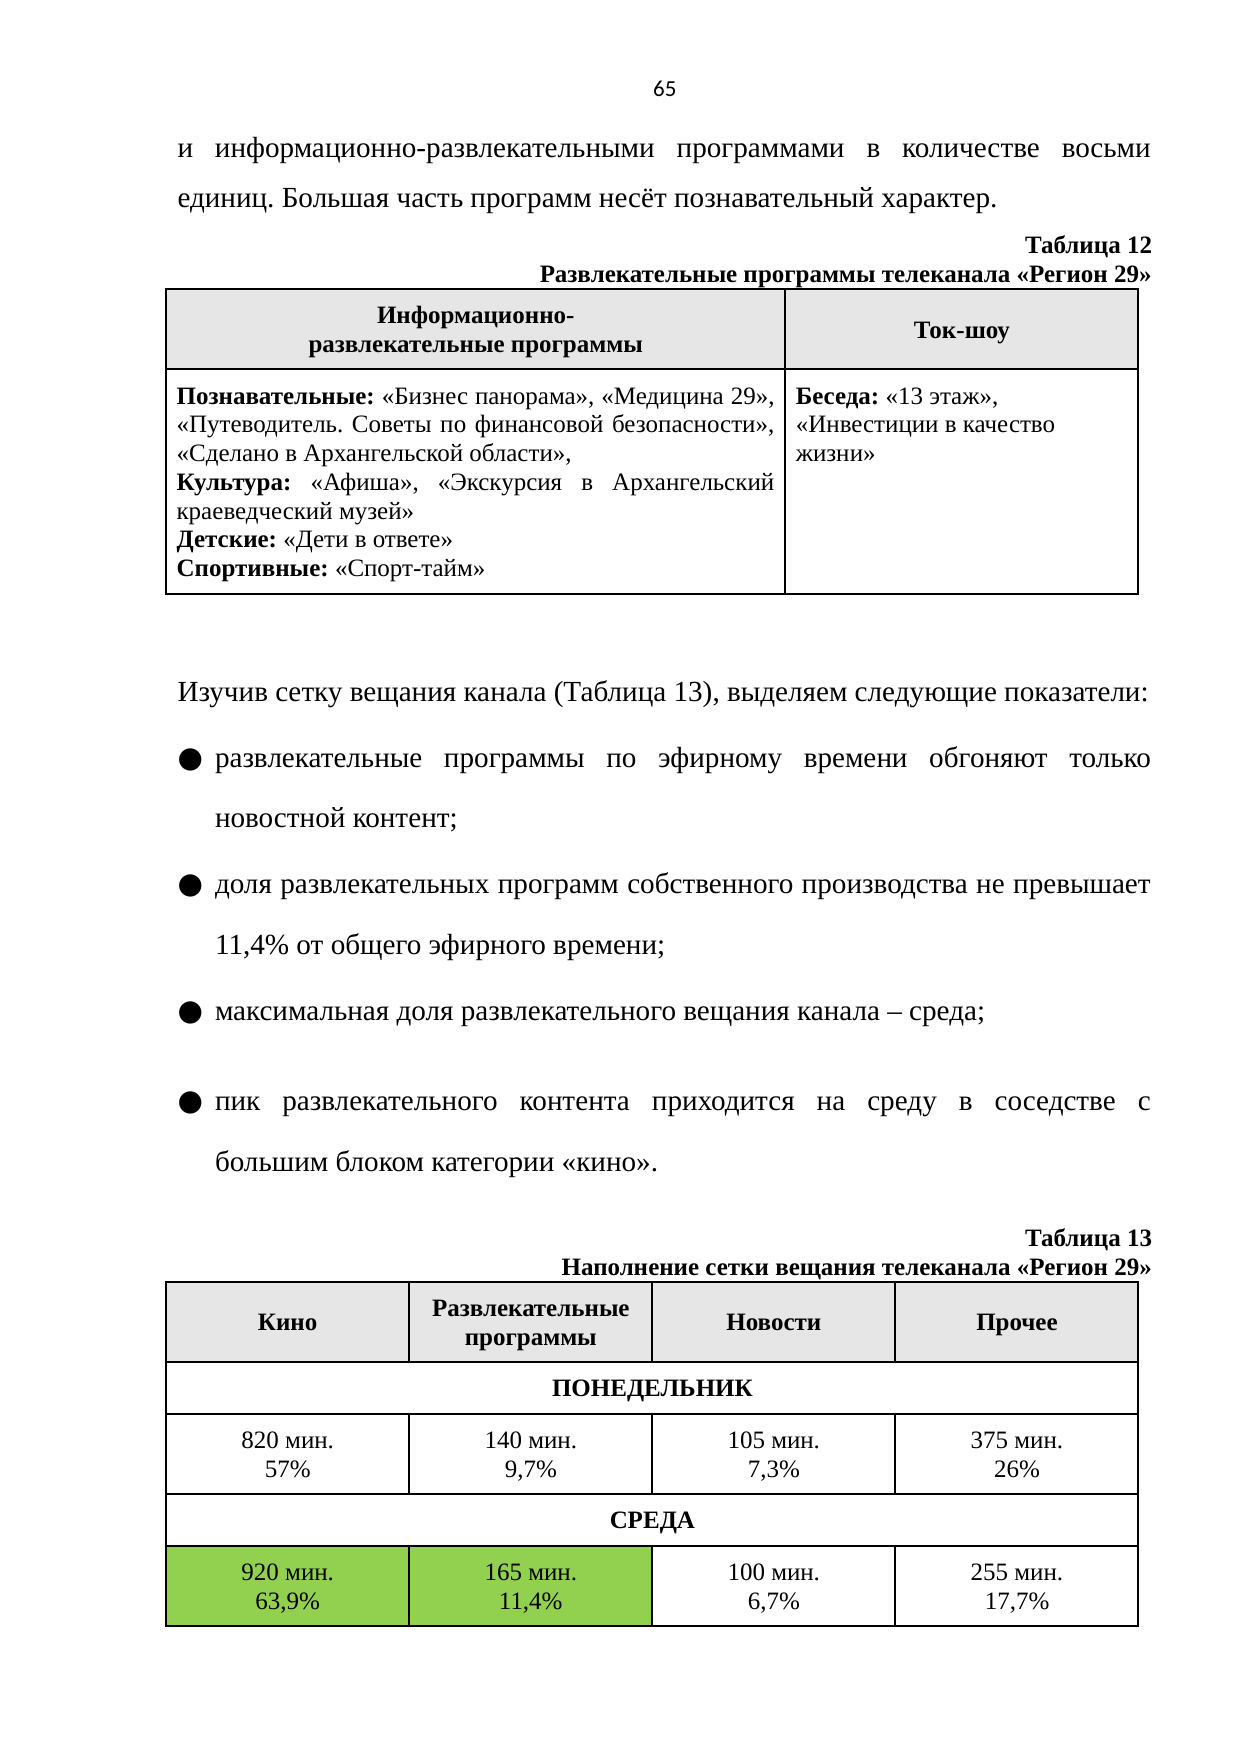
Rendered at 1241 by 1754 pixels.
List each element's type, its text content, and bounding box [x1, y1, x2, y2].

table_header Новости [653, 1283, 894, 1361]
table_cell 920 мин. 63,9% [167, 1547, 408, 1625]
text Таблица 13 [177, 1223, 1152, 1252]
text Наполнение сетки вещания телеканала «Регион 29» [177, 1252, 1152, 1281]
table_cell 820 мин. 57% [167, 1415, 408, 1493]
table_cell 255 мин. 17,7% [896, 1547, 1137, 1625]
table_cell 105 мин. 7,3% [653, 1415, 894, 1493]
table_header Развлекательные программы [410, 1283, 651, 1361]
list максимальная доля развлекательного вещания канала – среда; [177, 978, 1152, 1037]
table_header Прочее [896, 1283, 1137, 1361]
table_cell 165 мин. 11,4% [410, 1547, 651, 1625]
table_header Информационно- развлекательные программы [167, 290, 784, 368]
table_header Ток-шоу [786, 290, 1137, 368]
table_cell Познавательные: «Бизнес панорама», «Медицина 29», «Путеводитель. Советы по финансовой безопасности», «Сделано в Архангельской области», Культура: «Афиша», «Экскурсия в Архангельский краеведческий музей» Детские: «Дети в ответе» Спортивные: «Спорт-тайм» [167, 370, 784, 592]
table_cell Беседа: «13 этаж», «Инвестиции в качество жизни» [786, 370, 1137, 592]
table_header Кино [167, 1283, 408, 1361]
table_cell СРЕДА [167, 1495, 1137, 1545]
list развлекательные программы по эфирному времени обгоняют только новостной контент; [177, 724, 1152, 834]
text Развлекательные программы телеканала «Регион 29» [177, 259, 1152, 288]
text Таблица 12 [177, 230, 1152, 259]
table_cell 100 мин. 6,7% [653, 1547, 894, 1625]
table_cell ПОНЕДЕЛЬНИК [167, 1363, 1137, 1413]
list пик развлекательного контента приходится на среду в соседстве с большим блоком категории «кино». [177, 1067, 1152, 1177]
text и информационно-развлекательными программами в количестве восьми единиц. Большая часть программ несёт познавательный характер. [177, 130, 1152, 214]
table_cell 375 мин. 26% [896, 1415, 1137, 1493]
text Изучив сетку вещания канала (Таблица 13), выделяем следующие показатели: [177, 674, 1152, 707]
list доля развлекательных программ собственного производства не превышает 11,4% от общего эфирного времени; [177, 851, 1152, 961]
table_cell 140 мин. 9,7% [410, 1415, 651, 1493]
